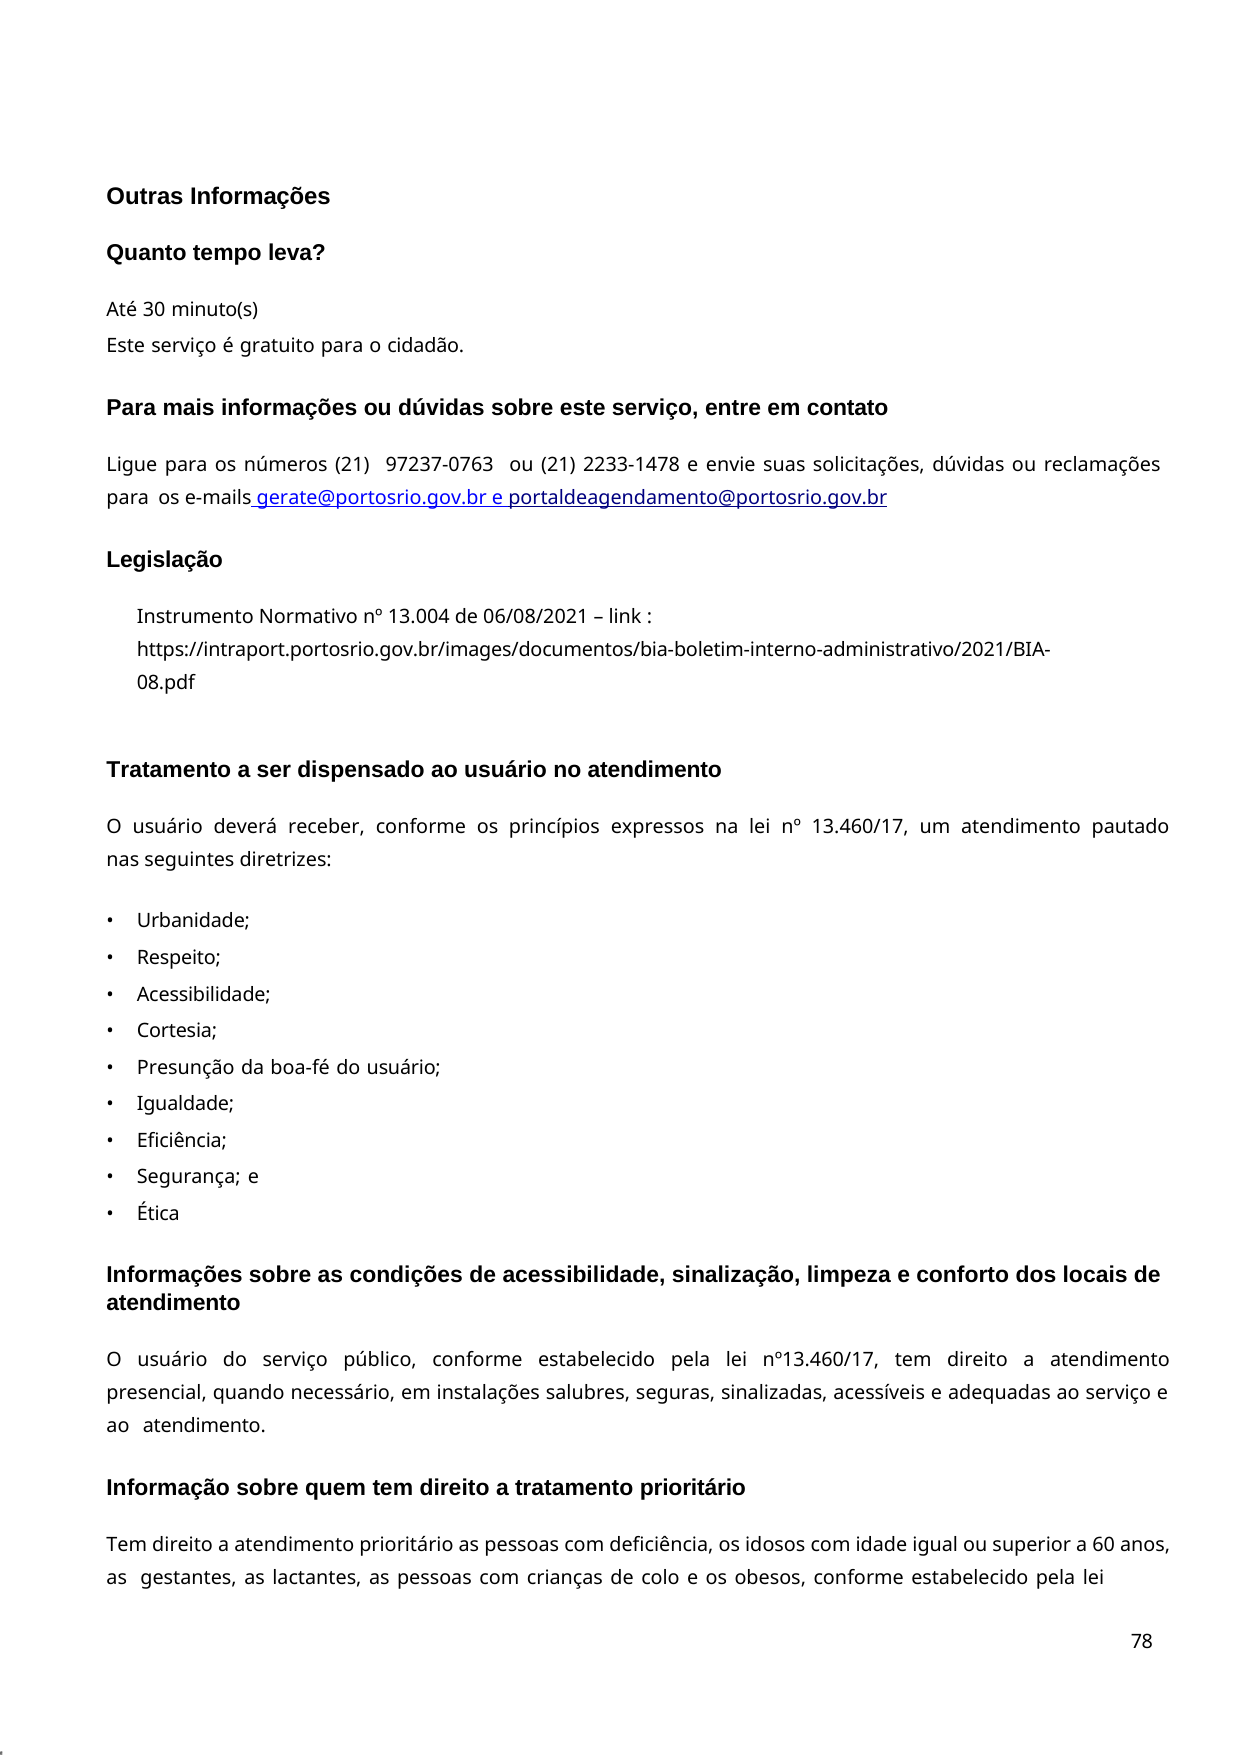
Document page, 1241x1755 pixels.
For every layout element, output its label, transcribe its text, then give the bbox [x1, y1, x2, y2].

subtitle Legislação [106, 546, 1241, 572]
list Respeito; [106, 943, 1241, 970]
list Presunção da boa-fé do usuário; [106, 1053, 1241, 1080]
list Urbanidade; [106, 907, 1241, 934]
list Acessibilidade; [106, 980, 1241, 1007]
text Tem direito a atendimento prioritário as pessoas com deficiência, os idosos com idade igual ou superior a 60 anos, as gestantes, as lactantes, as pessoas com crianças de colo e os obesos, conforme estabelecido pela lei [106, 1530, 1173, 1590]
text Este serviço é gratuito para o cidadão. [106, 331, 1241, 358]
text Instrumento Normativo nº 13.004 de 06/08/2021 – link : https://intraport.portosrio.gov.br/images/documentos/bia-boletim-interno-administrativo/2021/BIA-08.pdf [137, 602, 1066, 695]
list Ética [106, 1199, 1241, 1226]
list Eficiência; [106, 1126, 1241, 1153]
subtitle Informação sobre quem tem direito a tratamento prioritário [106, 1474, 1241, 1500]
subtitle Para mais informações ou dúvidas sobre este serviço, entre em contato [106, 394, 1241, 420]
text O usuário do serviço público, conforme estabelecido pela lei nº13.460/17, tem direito a atendimento presencial, quando necessário, em instalações salubres, seguras, sinalizadas, acessíveis e adequadas ao serviço e ao atendimento. [106, 1345, 1169, 1438]
subtitle Outras Informações [106, 182, 1241, 210]
list Segurança; e [106, 1162, 1241, 1189]
list Cortesia; [106, 1016, 1241, 1043]
list Igualdade; [106, 1089, 1241, 1116]
text Até 30 minuto(s) [106, 295, 1241, 322]
text O usuário deverá receber, conforme os princípios expressos na lei nº 13.460/17, um atendimento pautado nas seguintes diretrizes: [106, 812, 1169, 872]
subtitle Informações sobre as condições de acessibilidade, sinalização, limpeza e conforto dos locais de atendimento [106, 1261, 1241, 1316]
text Ligue para os números (21) 97237-0763 ou (21) 2233-1478 e envie suas solicitações, dúvidas ou reclamações para os e-mails gerate@portosrio.gov.br e portaldeagendamento@portosrio.gov.br [106, 450, 1162, 510]
subtitle Tratamento a ser dispensado ao usuário no atendimento [106, 756, 1241, 782]
subtitle Quanto tempo leva? [106, 239, 1241, 265]
